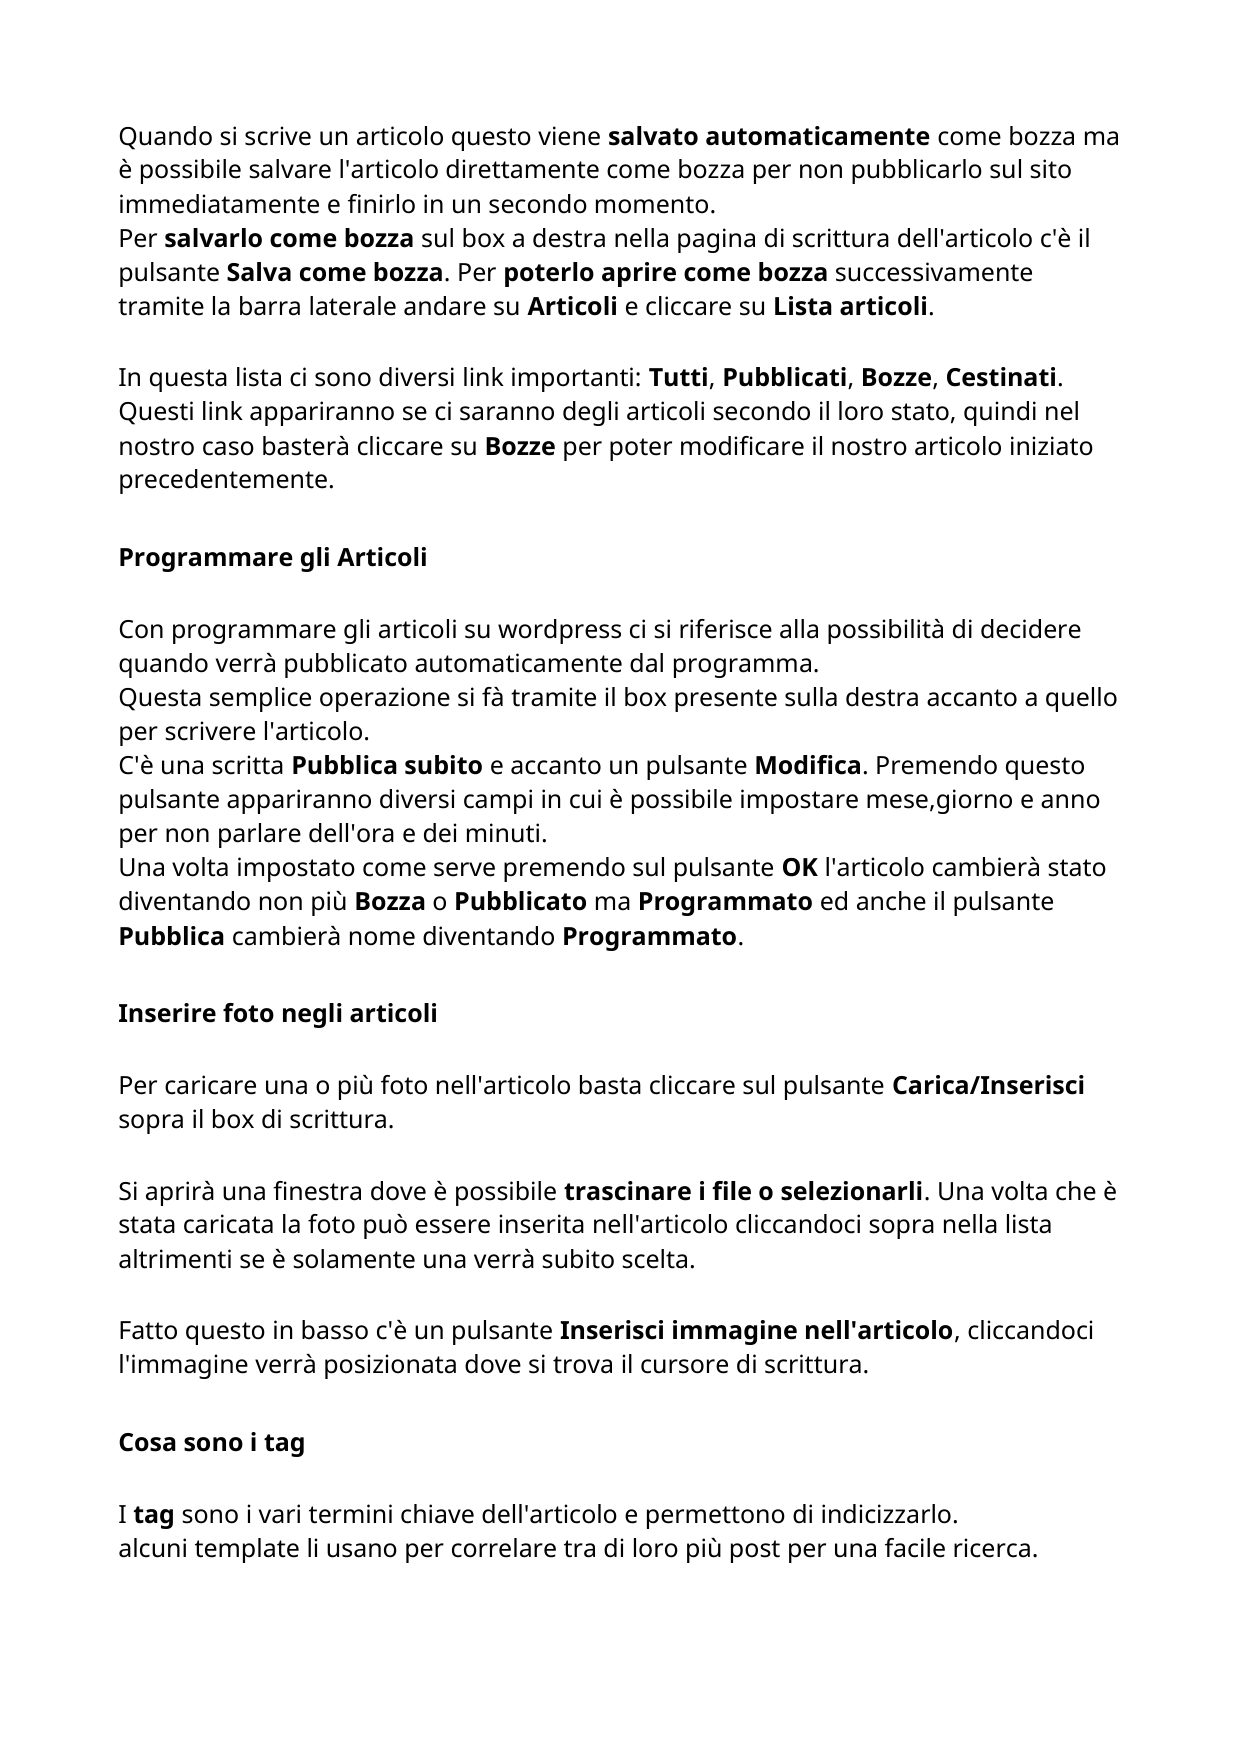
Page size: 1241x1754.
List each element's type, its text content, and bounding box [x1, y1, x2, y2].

text Quando si scrive un articolo questo viene salvato automaticamente come bozza ma è possibile salvare l'articolo direttamente come bozza per non pubblicarlo sul sito immediatamente e finirlo in un secondo momento. Per salvarlo come bozza sul box a destra nella pagina di scrittura dell'articolo c'è il pulsante Salva come bozza. Per poterlo aprire come bozza successivamente tramite la barra laterale andare su Articoli e cliccare su Lista articoli. [118, 118, 1122, 322]
text Programmare gli Articoli [118, 540, 1122, 574]
text Per caricare una o più foto nell'articolo basta cliccare sul pulsante Carica/Inserisci sopra il box di scrittura. [118, 1067, 1122, 1136]
text In questa lista ci sono diversi link importanti: Tutti, Pubblicati, Bozze, Cestinati. Questi link appariranno se ci saranno degli articoli secondo il loro stato, quindi nel nostro caso basterà cliccare su Bozze per poter modificare il nostro articolo iniziato precedentemente. [118, 360, 1122, 496]
text Inserire foto negli articoli [118, 996, 1122, 1030]
text Si aprirà una finestra dove è possibile trascinare i file o selezionarli. Una volta che è stata caricata la foto può essere inserita nell'articolo cliccandoci sopra nella lista altrimenti se è solamente una verrà subito scelta. [118, 1173, 1122, 1275]
text Cosa sono i tag [118, 1425, 1122, 1459]
text I tag sono i vari termini chiave dell'articolo e permettono di indicizzarlo. alcuni template li usano per correlare tra di loro più post per una facile ricerca. [118, 1496, 1122, 1564]
text Con programmare gli articoli su wordpress ci si riferisce alla possibilità di decidere quando verrà pubblicato automaticamente dal programma. Questa semplice operazione si fà tramite il box presente sulla destra accanto a quello per scrivere l'articolo. C'è una scritta Pubblica subito e accanto un pulsante Modifica. Premendo questo pulsante appariranno diversi campi in cui è possibile impostare mese,giorno e anno per non parlare dell'ora e dei minuti. Una volta impostato come serve premendo sul pulsante OK l'articolo cambierà stato diventando non più Bozza o Pubblicato ma Programmato ed anche il pulsante Pubblica cambierà nome diventando Programmato. [118, 612, 1122, 952]
text Fatto questo in basso c'è un pulsante Inserisci immagine nell'articolo, cliccandoci l'immagine verrà posizionata dove si trova il cursore di scrittura. [118, 1313, 1122, 1381]
